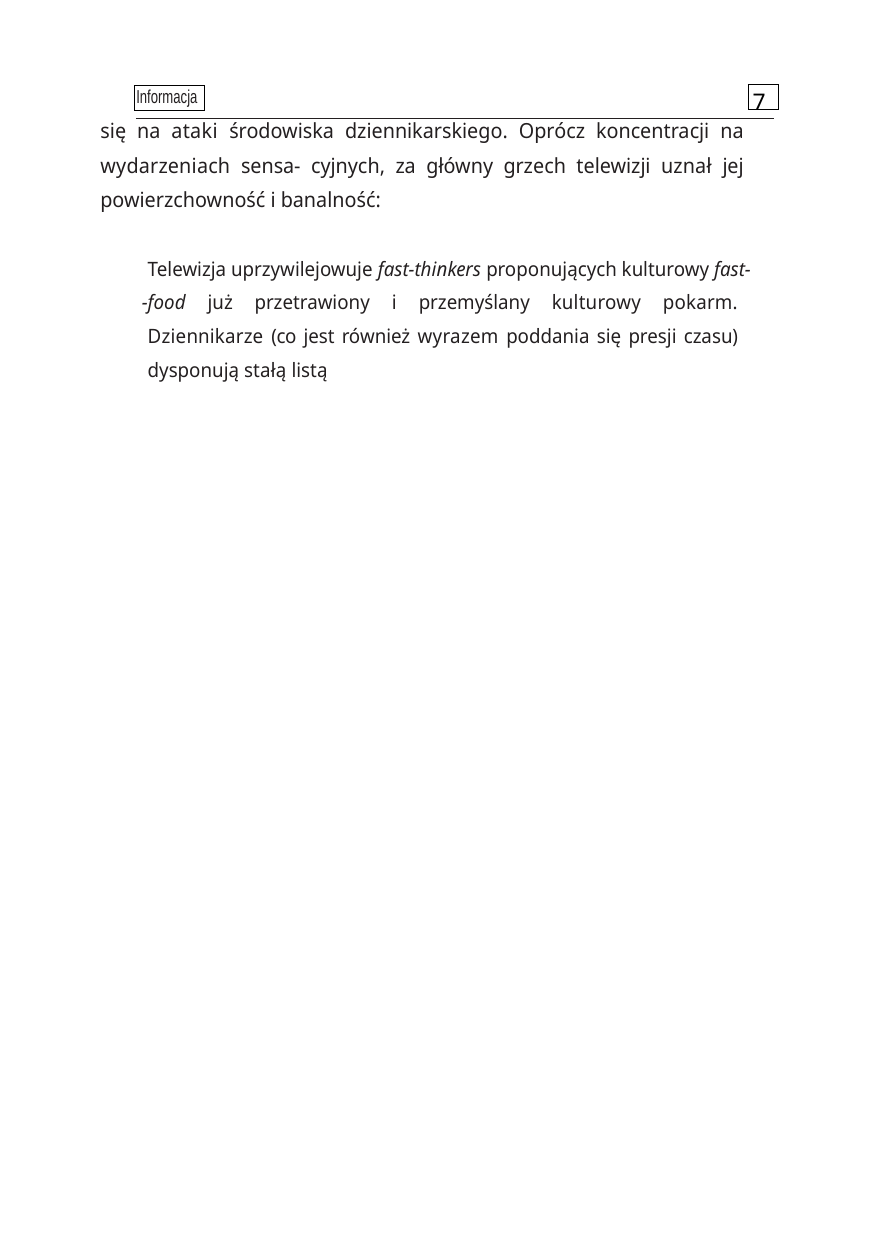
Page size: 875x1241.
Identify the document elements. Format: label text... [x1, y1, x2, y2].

text -food już przetrawiony i przemyślany kulturowy pokarm. Dziennikarze (co jest również wyrazem poddania się presji czasu) dysponują stałą listą [142, 288, 738, 383]
text się na ataki środowiska dziennikarskiego. Oprócz koncentracji na wydarzeniach sensa- cyjnych, za główny grzech telewizji uznał jej powierzchowność i banalność: [100, 117, 743, 214]
text Telewizja uprzywilejowuje fast-thinkers proponujących kulturowy fast- [147, 255, 755, 282]
